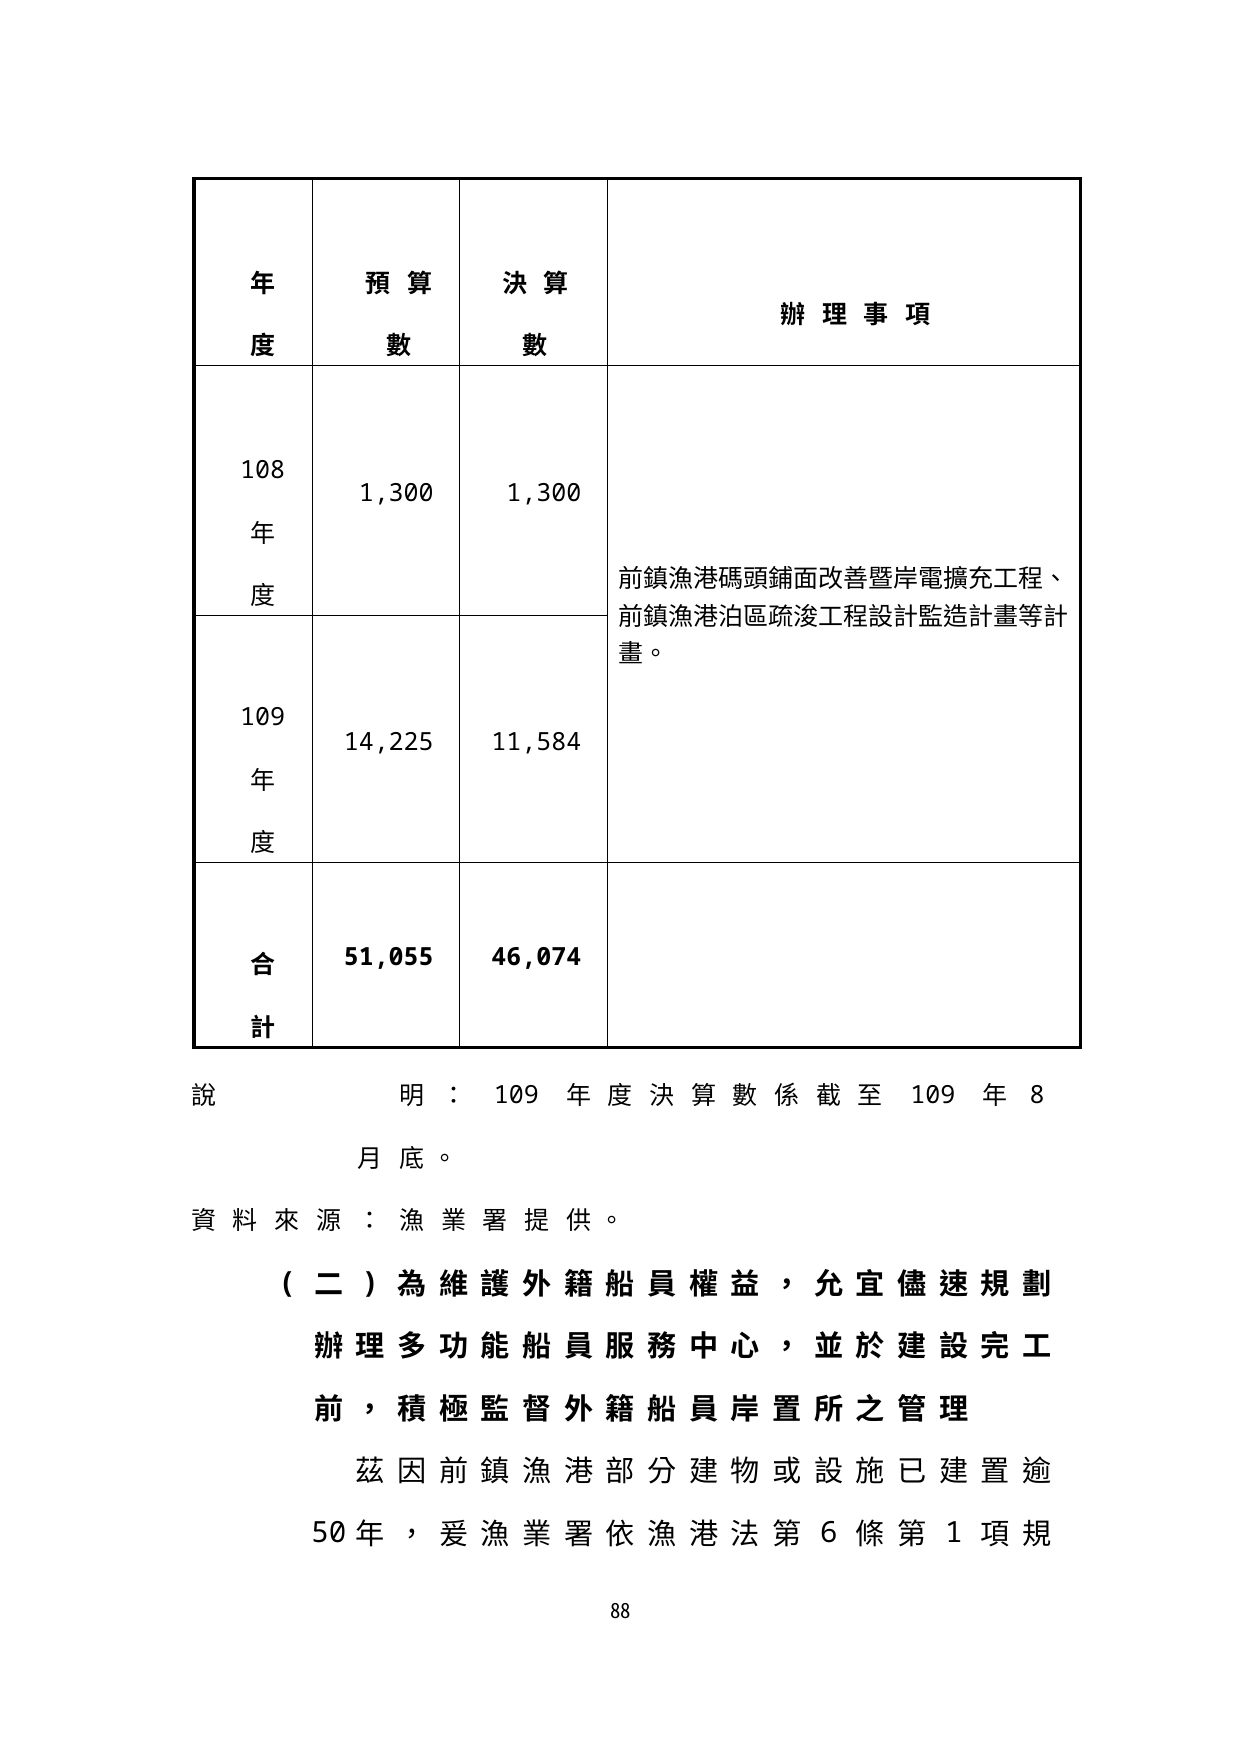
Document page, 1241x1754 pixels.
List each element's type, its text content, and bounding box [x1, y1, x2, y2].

table_cell 合計 [196, 863, 312, 1046]
text 茲因前鎮漁港部分建物或設施已建置逾50年，爰漁業署依漁港法第6條第1項規 [271, 1427, 1058, 1552]
table_cell 109年度 [196, 616, 312, 862]
table_cell 前鎮漁港碼頭鋪面改善暨岸電擴充工程、前鎮漁港泊區疏浚工程設計監造計畫等計畫。 [608, 366, 1079, 862]
text (二)為維護外籍船員權益，允宜儘速規劃辦理多功能船員服務中心，並於建設完工前，積極監督外籍船員岸置所之管理 [242, 1240, 1058, 1427]
table_header 年度 [196, 180, 312, 365]
table_header 辦理事項 [608, 180, 1079, 365]
table_header 決算數 [460, 180, 607, 365]
table_cell 14,225 [313, 616, 459, 862]
table_cell 108年度 [196, 366, 312, 615]
table_cell 46,074 [460, 863, 607, 1046]
table_cell 11,584 [460, 616, 607, 862]
table_cell [608, 863, 1079, 1046]
table_header 預算數 [313, 180, 459, 365]
table_cell 1,300 [313, 366, 459, 615]
table_cell 51,055 [313, 863, 459, 1046]
text 資料來源：漁業署提供。 [183, 1177, 1058, 1240]
table_cell 1,300 [460, 366, 607, 615]
text 說 明：109年度決算數係截至109年8月底。 [183, 1052, 1058, 1177]
